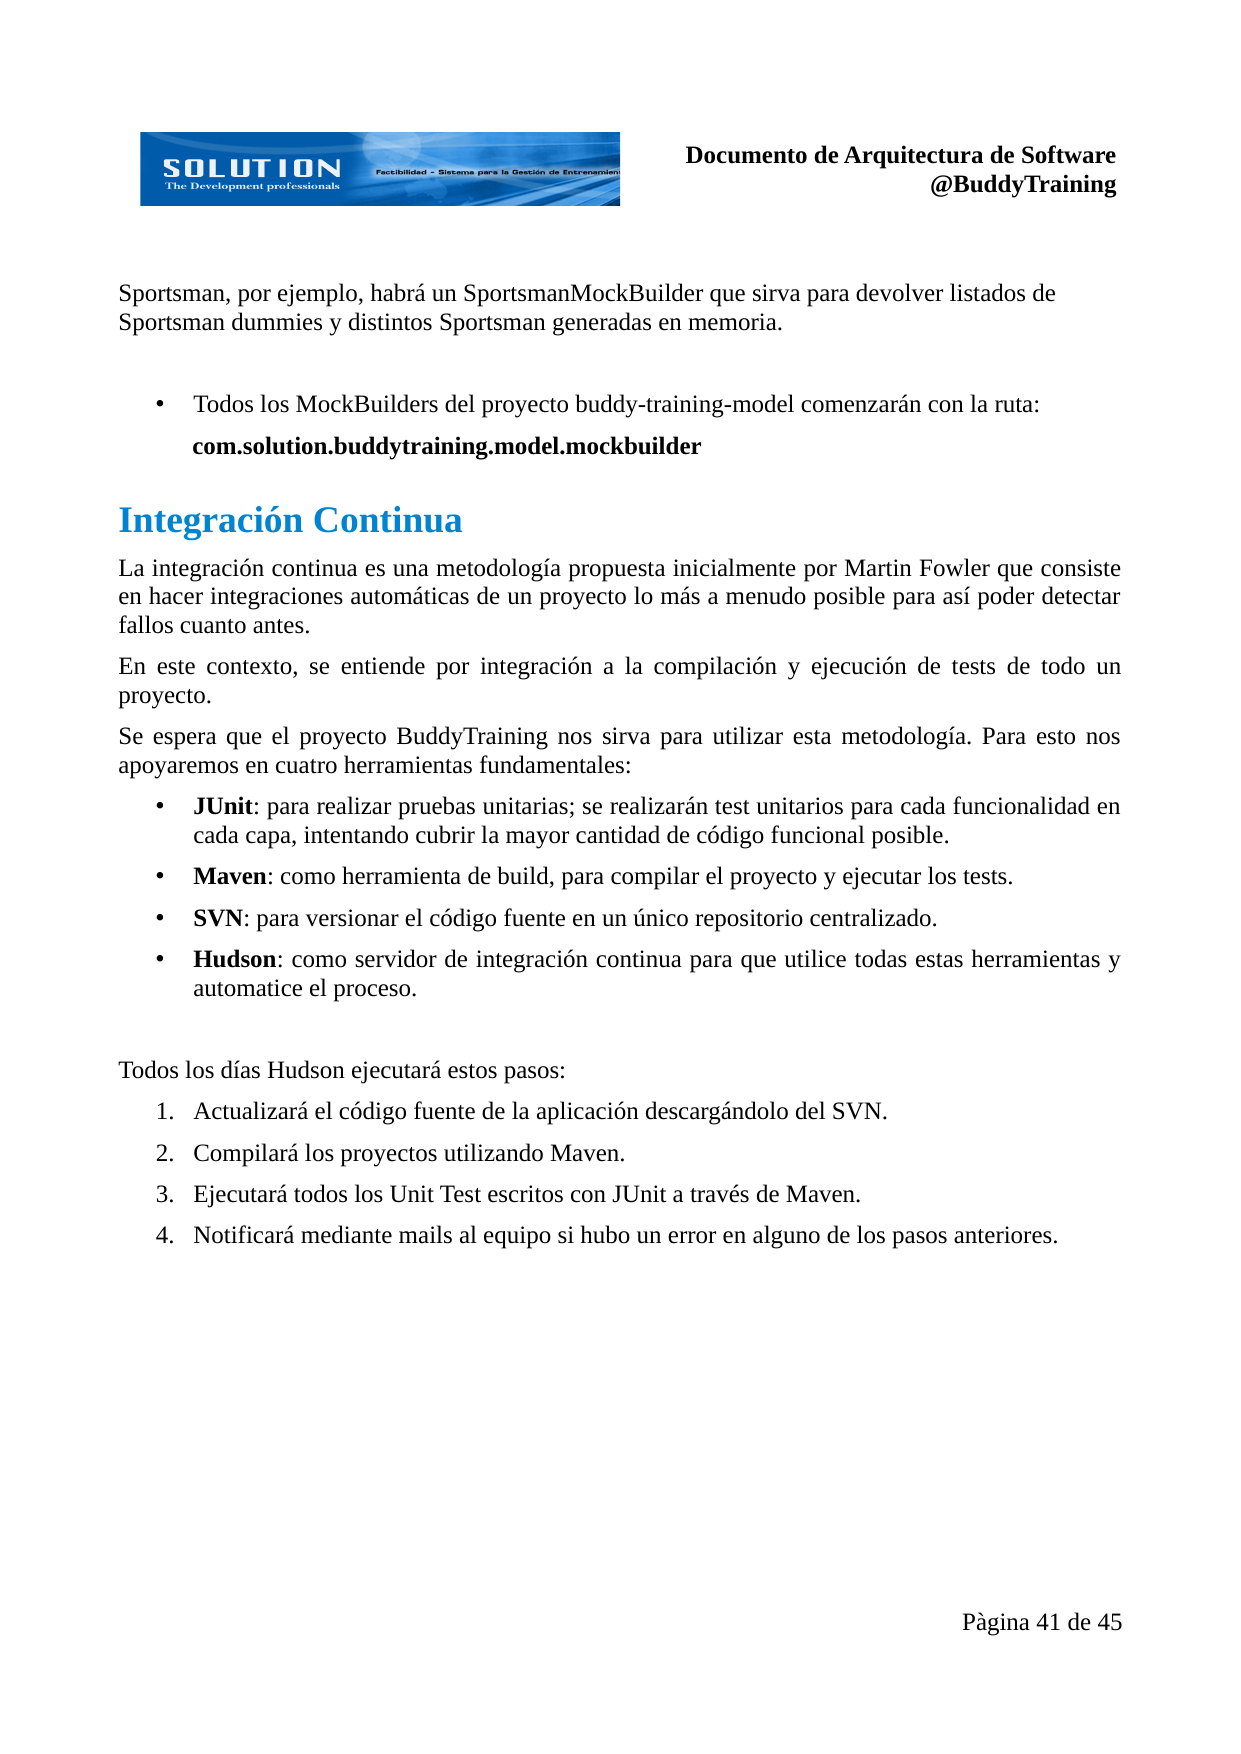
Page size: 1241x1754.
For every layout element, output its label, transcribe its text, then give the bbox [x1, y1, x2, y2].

text Se espera que el proyecto BuddyTraining nos sirva para utilizar esta metodología. Para esto nos apoyaremos en cuatro herramientas fundamentales: [118, 721, 1122, 779]
list Todos los MockBuilders del proyecto buddy-training-model comenzarán con la ruta: [156, 389, 1122, 418]
list Maven: como herramienta de build, para compilar el proyecto y ejecutar los tests. [156, 861, 1122, 890]
list Compilará los proyectos utilizando Maven. [156, 1138, 1122, 1166]
list Hudson: como servidor de integración continua para que utilice todas estas herramientas y automatice el proceso. [156, 944, 1122, 1001]
text En este contexto, se entiende por integración a la compilación y ejecución de tests de todo un proyecto. [118, 651, 1122, 709]
list SVN: para versionar el código fuente en un único repositorio centralizado. [156, 903, 1122, 931]
text Todos los días Hudson ejecutará estos pasos: [118, 1055, 1122, 1084]
subtitle Integración Continua [118, 497, 1122, 540]
list Notificará mediante mails al equipo si hubo un error en alguno de los pasos anteriores. [156, 1220, 1122, 1249]
text Sportsman, por ejemplo, habrá un SportsmanMockBuilder que sirva para devolver listados de Sportsman dummies y distintos Sportsman generadas en memoria. [118, 278, 1122, 336]
text La integración continua es una metodología propuesta inicialmente por Martin Fowler que consiste en hacer integraciones automáticas de un proyecto lo más a menudo posible para así poder detectar fallos cuanto antes. [118, 553, 1122, 639]
list Actualizará el código fuente de la aplicación descargándolo del SVN. [156, 1096, 1122, 1125]
picture [140, 132, 621, 206]
text com.solution.buddytraining.model.mockbuilder [192, 431, 1122, 459]
list Ejecutará todos los Unit Test escritos con JUnit a través de Maven. [156, 1179, 1122, 1208]
list JUnit: para realizar pruebas unitarias; se realizarán test unitarios para cada funcionalidad en cada capa, intentando cubrir la mayor cantidad de código funcional posible. [156, 791, 1122, 849]
